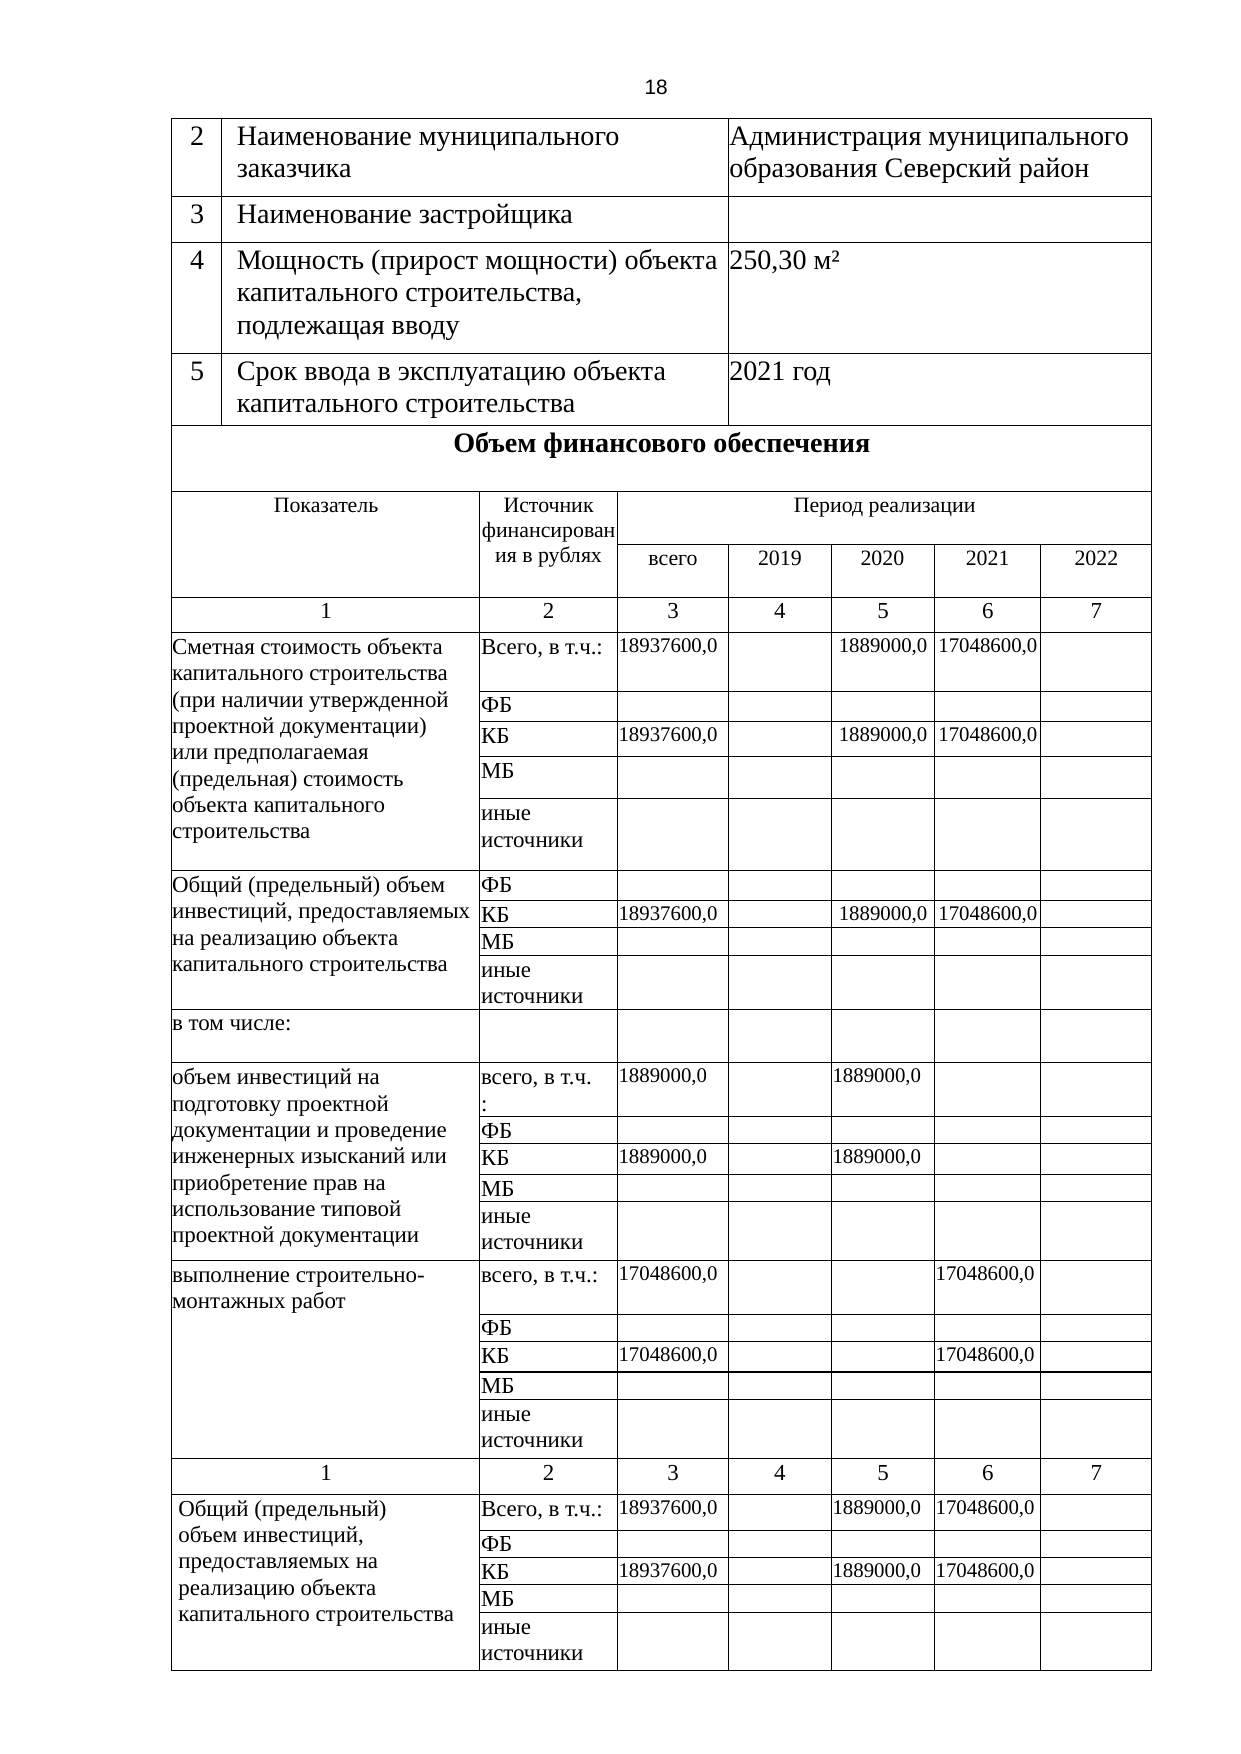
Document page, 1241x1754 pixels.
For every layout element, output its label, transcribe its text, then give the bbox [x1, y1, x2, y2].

table_cell [1041, 1373, 1151, 1399]
table_cell иные источники [480, 1202, 617, 1260]
table_cell [1041, 901, 1151, 927]
table_cell [832, 871, 934, 900]
table_cell 17048600,0 [935, 1495, 1040, 1529]
table_cell [729, 871, 831, 900]
table_cell иные источники [480, 1613, 617, 1670]
table_cell всего, в т.ч.: [480, 1261, 617, 1313]
table_cell 1889000,0 [618, 1144, 728, 1173]
table_cell [729, 1315, 831, 1341]
table_cell Всего, в т.ч.: [480, 633, 617, 691]
table_cell МБ [480, 928, 617, 955]
table_cell [935, 1202, 1040, 1260]
table_cell [618, 1400, 728, 1458]
table_cell ФБ [480, 1117, 617, 1143]
table_cell [618, 1531, 728, 1557]
table_cell объем инвестиций на подготовку проектной документации и проведение инженерных изысканий или приобретение прав на использование типовой проектной документации [172, 1063, 479, 1260]
table_cell 1889000,0 [832, 1558, 934, 1584]
table_cell 1889000,0 [832, 1063, 934, 1116]
table_cell [618, 1202, 728, 1260]
table_cell 1889000,0 [832, 901, 934, 927]
table_cell 17048600,0 [935, 901, 1040, 927]
table_cell МБ [480, 1175, 617, 1201]
table_cell КБ [480, 1144, 617, 1173]
table_cell [618, 692, 728, 721]
table_cell КБ [480, 1342, 617, 1371]
table_cell [832, 1315, 934, 1341]
table_cell [1041, 1063, 1151, 1116]
table_cell 1889000,0 [618, 1063, 728, 1116]
table_cell 4 [172, 243, 221, 353]
table_cell [832, 1342, 934, 1371]
table_cell [832, 1613, 934, 1670]
table_cell 5 [172, 354, 221, 425]
table_cell [935, 871, 1040, 900]
table_cell 18937600,0 [618, 633, 728, 691]
table_cell МБ [480, 1585, 617, 1612]
table_cell ФБ [480, 1531, 617, 1557]
table_cell 7 [1041, 598, 1151, 632]
table_cell Мощность (прирост мощности) объекта капитального строительства, подлежащая вводу [222, 243, 728, 353]
table_cell [935, 1010, 1040, 1062]
table_cell [1041, 1175, 1151, 1201]
table_cell [729, 928, 831, 955]
table_cell Сметная стоимость объекта капитального строительства (при наличии утвержденной проектной документации) или предполагаемая (предельная) стоимость объекта капитального строительства [172, 633, 479, 870]
table_cell 1889000,0 [832, 633, 934, 691]
table_cell 1 [172, 1459, 479, 1493]
table_cell [1041, 871, 1151, 900]
table_cell [935, 757, 1040, 798]
table_cell [1041, 1315, 1151, 1341]
table_cell [935, 1063, 1040, 1116]
table_cell [729, 1202, 831, 1260]
table_cell всего, в т.ч. : [480, 1063, 617, 1116]
table_cell 17048600,0 [618, 1342, 728, 1371]
table_cell [935, 1315, 1040, 1341]
table_cell [729, 1400, 831, 1458]
table_cell 18937600,0 [618, 1495, 728, 1529]
table_cell [935, 1144, 1040, 1173]
table_cell [935, 799, 1040, 870]
table_cell 1889000,0 [832, 722, 934, 756]
table_cell МБ [480, 1373, 617, 1399]
table_cell [832, 1531, 934, 1557]
table_cell Показатель [172, 492, 479, 597]
table_cell [832, 1585, 934, 1612]
table_cell [1041, 722, 1151, 756]
table_cell [618, 1585, 728, 1612]
table_cell [729, 1585, 831, 1612]
table_cell [832, 692, 934, 721]
table_cell [729, 1063, 831, 1116]
table_cell [618, 799, 728, 870]
table_cell иные источники [480, 1400, 617, 1458]
table_cell [832, 1261, 934, 1313]
table_cell [832, 928, 934, 955]
table_cell выполнение строительно-монтажных работ [172, 1261, 479, 1458]
table_cell 5 [832, 598, 934, 632]
table_cell 1889000,0 [832, 1495, 934, 1529]
table_cell [832, 1400, 934, 1458]
table_cell [935, 1400, 1040, 1458]
table_cell иные источники [480, 799, 617, 870]
table_cell [729, 1261, 831, 1313]
table_cell [618, 1117, 728, 1143]
table_cell [729, 1010, 831, 1062]
table_cell Срок ввода в эксплуатацию объекта капитального строительства [222, 354, 728, 425]
table_cell [729, 901, 831, 927]
table_cell 5 [832, 1459, 934, 1493]
table_cell [1041, 956, 1151, 1008]
table_cell 2 [172, 119, 221, 196]
table_cell в том числе: [172, 1010, 479, 1062]
table_cell 2019 [729, 545, 831, 597]
table_cell 2 [480, 598, 617, 632]
table_cell [935, 1585, 1040, 1612]
table_cell 2021 год [729, 354, 1151, 425]
table_cell Период реализации [618, 492, 1151, 543]
table_cell [1041, 1342, 1151, 1371]
table_cell [618, 1175, 728, 1201]
table_cell [1041, 1495, 1151, 1529]
table_cell [1041, 692, 1151, 721]
table_cell [1041, 1010, 1151, 1062]
table_cell 4 [729, 1459, 831, 1493]
table_cell 250,30 м² [729, 243, 1151, 353]
table_cell 6 [935, 598, 1040, 632]
table_cell [1041, 1558, 1151, 1584]
table_cell [729, 1558, 831, 1584]
table_cell Наименование муниципального заказчика [222, 119, 728, 196]
table_cell [618, 1010, 728, 1062]
table_cell [1041, 1613, 1151, 1670]
table_cell 4 [729, 598, 831, 632]
table_cell [935, 956, 1040, 1008]
table_cell Наименование застройщика [222, 197, 728, 242]
table_cell [1041, 1400, 1151, 1458]
table_cell Общий (предельный) объем инвестиций, предоставляемых на реализацию объекта капитального строительства [172, 871, 479, 1008]
table_cell [832, 757, 934, 798]
table_cell [832, 956, 934, 1008]
table_cell [618, 1315, 728, 1341]
table_cell 6 [935, 1459, 1040, 1493]
table_cell [935, 928, 1040, 955]
table_cell [832, 1175, 934, 1201]
table_cell [1041, 1202, 1151, 1260]
table_cell [729, 197, 1151, 242]
table_cell [729, 1117, 831, 1143]
table_cell КБ [480, 1558, 617, 1584]
table_cell [729, 956, 831, 1008]
table_cell 17048600,0 [935, 1342, 1040, 1371]
table_cell [1041, 1531, 1151, 1557]
table_cell [729, 1175, 831, 1201]
table_cell 3 [172, 197, 221, 242]
table_cell [618, 956, 728, 1008]
table_cell [480, 1010, 617, 1062]
table_cell [1041, 1261, 1151, 1313]
table_cell [935, 1175, 1040, 1201]
table_cell [729, 1495, 831, 1529]
table_cell ФБ [480, 871, 617, 900]
table_cell [729, 1373, 831, 1399]
table_cell [729, 722, 831, 756]
table_cell ФБ [480, 692, 617, 721]
table_cell 18937600,0 [618, 901, 728, 927]
table_cell 3 [618, 598, 728, 632]
table_cell 17048600,0 [935, 1261, 1040, 1313]
table_cell Всего, в т.ч.: [480, 1495, 617, 1529]
table_cell 17048600,0 [935, 722, 1040, 756]
table_cell [729, 1531, 831, 1557]
table_cell [832, 1373, 934, 1399]
table_cell 2 [480, 1459, 617, 1493]
table_cell [1041, 1585, 1151, 1612]
table_cell МБ [480, 757, 617, 798]
table_cell всего [618, 545, 728, 597]
table_cell [832, 1010, 934, 1062]
table_cell 1 [172, 598, 479, 632]
table_cell [935, 692, 1040, 721]
table_cell [935, 1531, 1040, 1557]
table_cell 3 [618, 1459, 728, 1493]
table_cell [935, 1373, 1040, 1399]
table_cell КБ [480, 722, 617, 756]
table_cell [729, 1144, 831, 1173]
table_cell [832, 1117, 934, 1143]
table_cell [1041, 928, 1151, 955]
table_cell Источник финансирования в рублях [480, 492, 617, 597]
table_cell 7 [1041, 1459, 1151, 1493]
table_cell [1041, 1117, 1151, 1143]
table_cell [832, 1202, 934, 1260]
table_cell Администрация муниципального образования Северский район [729, 119, 1151, 196]
table_cell КБ [480, 901, 617, 927]
table_cell [1041, 1144, 1151, 1173]
table_cell Общий (предельный) объем инвестиций, предоставляемых на реализацию объекта капитального строительства [172, 1495, 479, 1670]
table_cell [729, 799, 831, 870]
table_cell [729, 692, 831, 721]
table_cell [618, 1373, 728, 1399]
table_cell 2022 [1041, 545, 1151, 597]
table_cell [1041, 799, 1151, 870]
table_cell 17048600,0 [935, 1558, 1040, 1584]
table_cell [832, 799, 934, 870]
table_cell [618, 871, 728, 900]
table_cell 2020 [832, 545, 934, 597]
table_cell [618, 1613, 728, 1670]
table_cell [935, 1117, 1040, 1143]
table_cell [618, 928, 728, 955]
table_cell [729, 1613, 831, 1670]
table_cell ФБ [480, 1315, 617, 1341]
table_cell 18937600,0 [618, 722, 728, 756]
table_cell Объем финансового обеспечения [172, 426, 1151, 491]
table_cell 18937600,0 [618, 1558, 728, 1584]
table_cell [1041, 757, 1151, 798]
table_cell [729, 1342, 831, 1371]
table_cell 2021 [935, 545, 1040, 597]
table_cell 17048600,0 [618, 1261, 728, 1313]
table_cell [729, 757, 831, 798]
table_cell [1041, 633, 1151, 691]
table_cell 1889000,0 [832, 1144, 934, 1173]
table_cell 17048600,0 [935, 633, 1040, 691]
table_cell [729, 633, 831, 691]
table_cell [618, 757, 728, 798]
table_cell иные источники [480, 956, 617, 1008]
table_cell [935, 1613, 1040, 1670]
